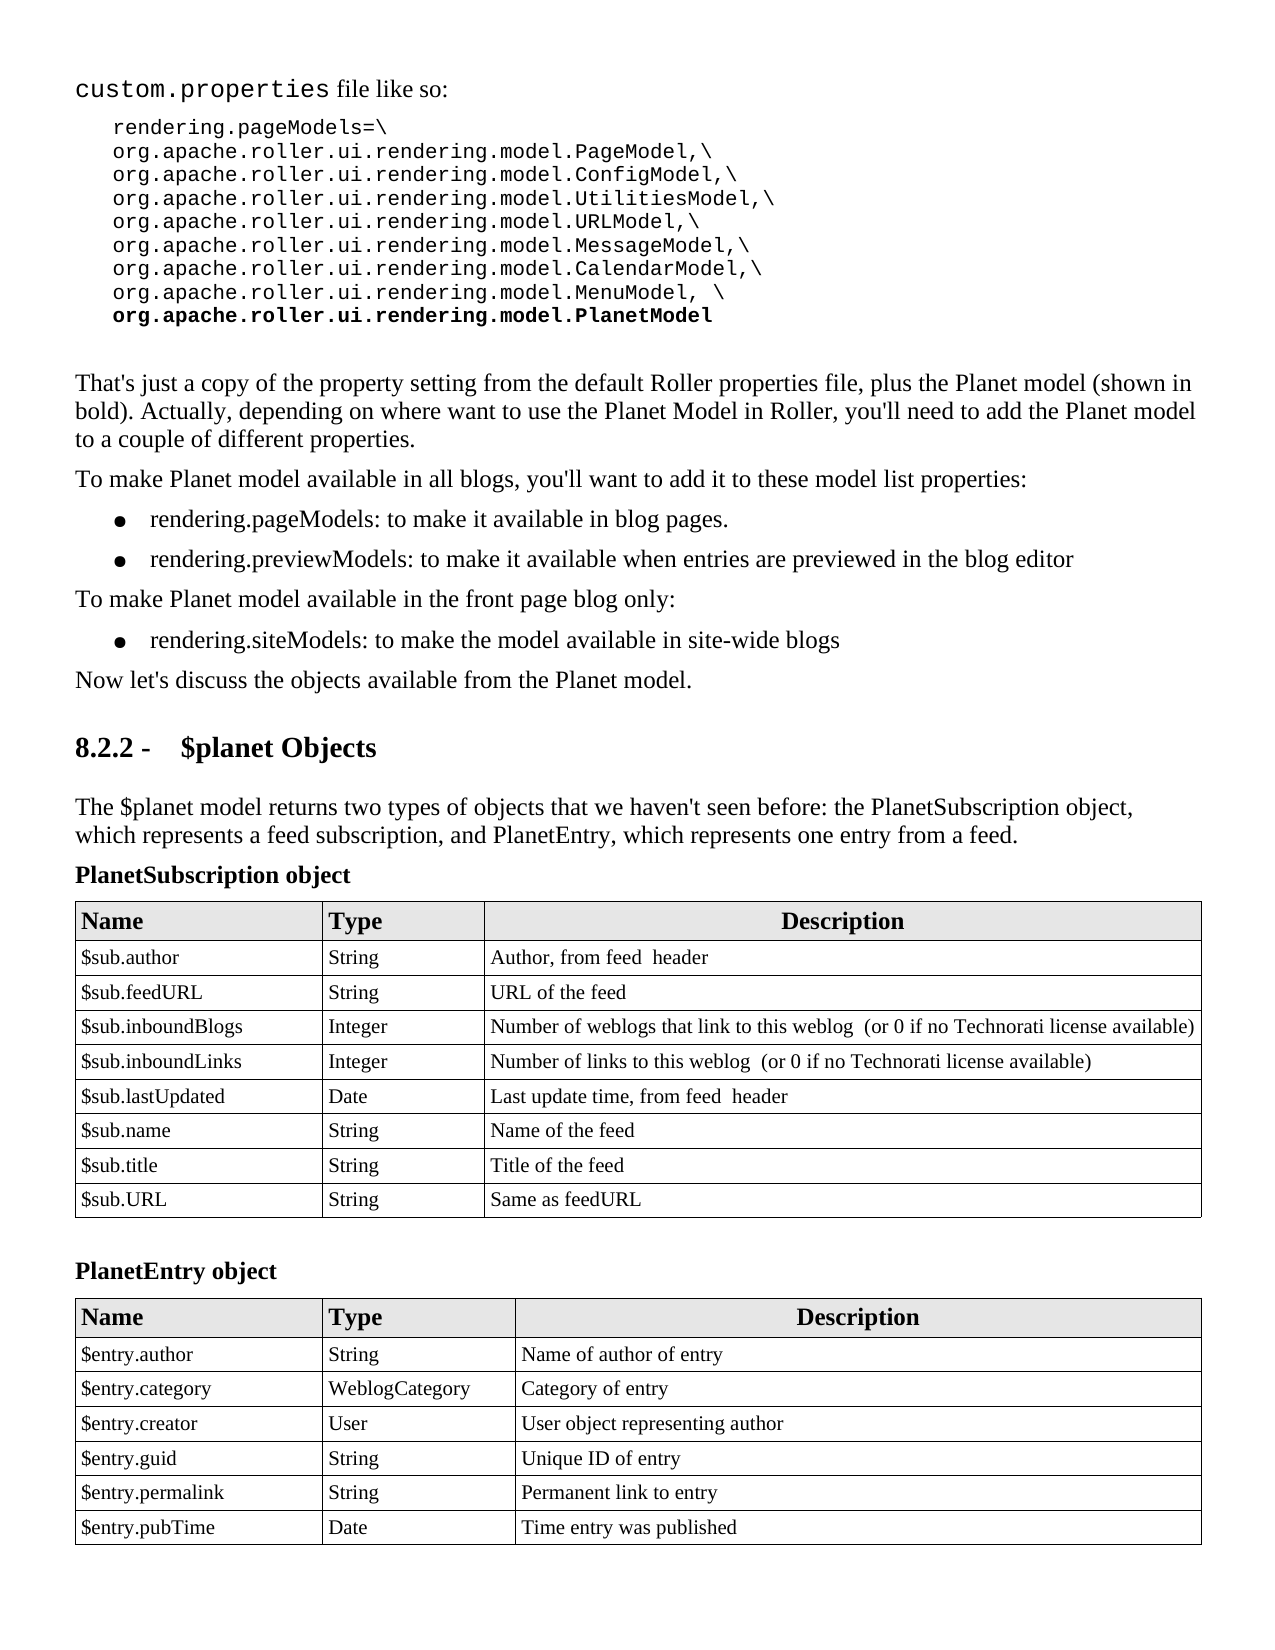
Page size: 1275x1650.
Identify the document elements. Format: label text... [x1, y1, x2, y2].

table_cell String [323, 1114, 484, 1148]
text org.apache.roller.ui.rendering.model.MessageModel,\ [75, 235, 1200, 258]
table_cell Author, from feed header [485, 941, 1201, 975]
table_cell Number of weblogs that link to this weblog (or 0 if no Technorati license available) [485, 1011, 1201, 1044]
text org.apache.roller.ui.rendering.model.ConfigModel,\ [75, 164, 1200, 188]
text org.apache.roller.ui.rendering.model.PageModel,\ [75, 141, 1200, 164]
subtitle $planet Objects [75, 731, 1200, 763]
table_header Description [516, 1299, 1201, 1337]
text custom.properties file like so: [75, 75, 1200, 105]
text PlanetEntry object [75, 1257, 1200, 1285]
text That's just a copy of the property setting from the default Roller properties file, plus the Planet model (shown in bold). Actually, depending on where want to use the Planet Model in Roller, you'll need to add the Planet model to a couple of different properties. [75, 369, 1200, 452]
table_cell String [323, 1338, 515, 1371]
table_cell String [323, 1442, 515, 1475]
table_cell $entry.guid [76, 1442, 322, 1475]
table_cell Time entry was published [516, 1511, 1201, 1544]
table_cell String [323, 941, 484, 975]
table_cell Name of author of entry [516, 1338, 1201, 1371]
text org.apache.roller.ui.rendering.model.MenuModel, \ [75, 282, 1200, 306]
table_cell User [323, 1407, 515, 1441]
list rendering.pageModels: to make it available in blog pages. [112, 505, 1200, 533]
table_cell URL of the feed [485, 976, 1201, 1010]
table_cell $entry.author [76, 1338, 322, 1371]
table_header Name [76, 902, 322, 940]
table_cell String [323, 1184, 484, 1217]
table_cell Date [323, 1511, 515, 1544]
text Now let's discuss the objects available from the Planet model. [75, 666, 1200, 694]
table_header Description [485, 902, 1201, 940]
table_cell $sub.name [76, 1114, 322, 1148]
text PlanetSubscription object [75, 861, 1200, 889]
table_cell Category of entry [516, 1372, 1201, 1406]
table_cell $sub.author [76, 941, 322, 975]
list rendering.previewModels: to make it available when entries are previewed in the blog editor [112, 545, 1200, 573]
text rendering.pageModels=\ [75, 117, 1200, 141]
table_cell Same as feedURL [485, 1184, 1201, 1217]
table_cell Number of links to this weblog (or 0 if no Technorati license available) [485, 1045, 1201, 1079]
table_cell Last update time, from feed header [485, 1080, 1201, 1113]
table_cell Title of the feed [485, 1149, 1201, 1183]
table_cell $entry.creator [76, 1407, 322, 1441]
table_cell String [323, 1149, 484, 1183]
table_cell $entry.pubTime [76, 1511, 322, 1544]
table_cell $sub.title [76, 1149, 322, 1183]
table_cell Date [323, 1080, 484, 1113]
table_cell $sub.inboundBlogs [76, 1011, 322, 1044]
text org.apache.roller.ui.rendering.model.CalendarModel,\ [75, 258, 1200, 282]
text The $planet model returns two types of objects that we haven't seen before: the PlanetSubscription object, which represents a feed subscription, and PlanetEntry, which represents one entry from a feed. [75, 793, 1200, 848]
table_cell String [323, 1476, 515, 1510]
table_cell $entry.category [76, 1372, 322, 1406]
table_cell Integer [323, 1011, 484, 1044]
text org.apache.roller.ui.rendering.model.UtilitiesModel,\ [75, 188, 1200, 211]
table_cell Permanent link to entry [516, 1476, 1201, 1510]
table_header Type [323, 902, 484, 940]
table_cell $sub.inboundLinks [76, 1045, 322, 1079]
table_cell Integer [323, 1045, 484, 1079]
table_cell Unique ID of entry [516, 1442, 1201, 1475]
text To make Planet model available in all blogs, you'll want to add it to these model list properties: [75, 465, 1200, 493]
table_header Name [76, 1299, 322, 1337]
text org.apache.roller.ui.rendering.model.PlanetModel [75, 306, 1200, 329]
table_cell User object representing author [516, 1407, 1201, 1441]
text To make Planet model available in the front page blog only: [75, 586, 1200, 613]
table_cell String [323, 976, 484, 1010]
list rendering.siteModels: to make the model available in site-wide blogs [112, 626, 1200, 653]
table_cell $sub.feedURL [76, 976, 322, 1010]
table_header Type [323, 1299, 515, 1337]
table_cell Name of the feed [485, 1114, 1201, 1148]
table_cell WeblogCategory [323, 1372, 515, 1406]
text org.apache.roller.ui.rendering.model.URLModel,\ [75, 211, 1200, 235]
table_cell $entry.permalink [76, 1476, 322, 1510]
table_cell $sub.lastUpdated [76, 1080, 322, 1113]
table_cell $sub.URL [76, 1184, 322, 1217]
